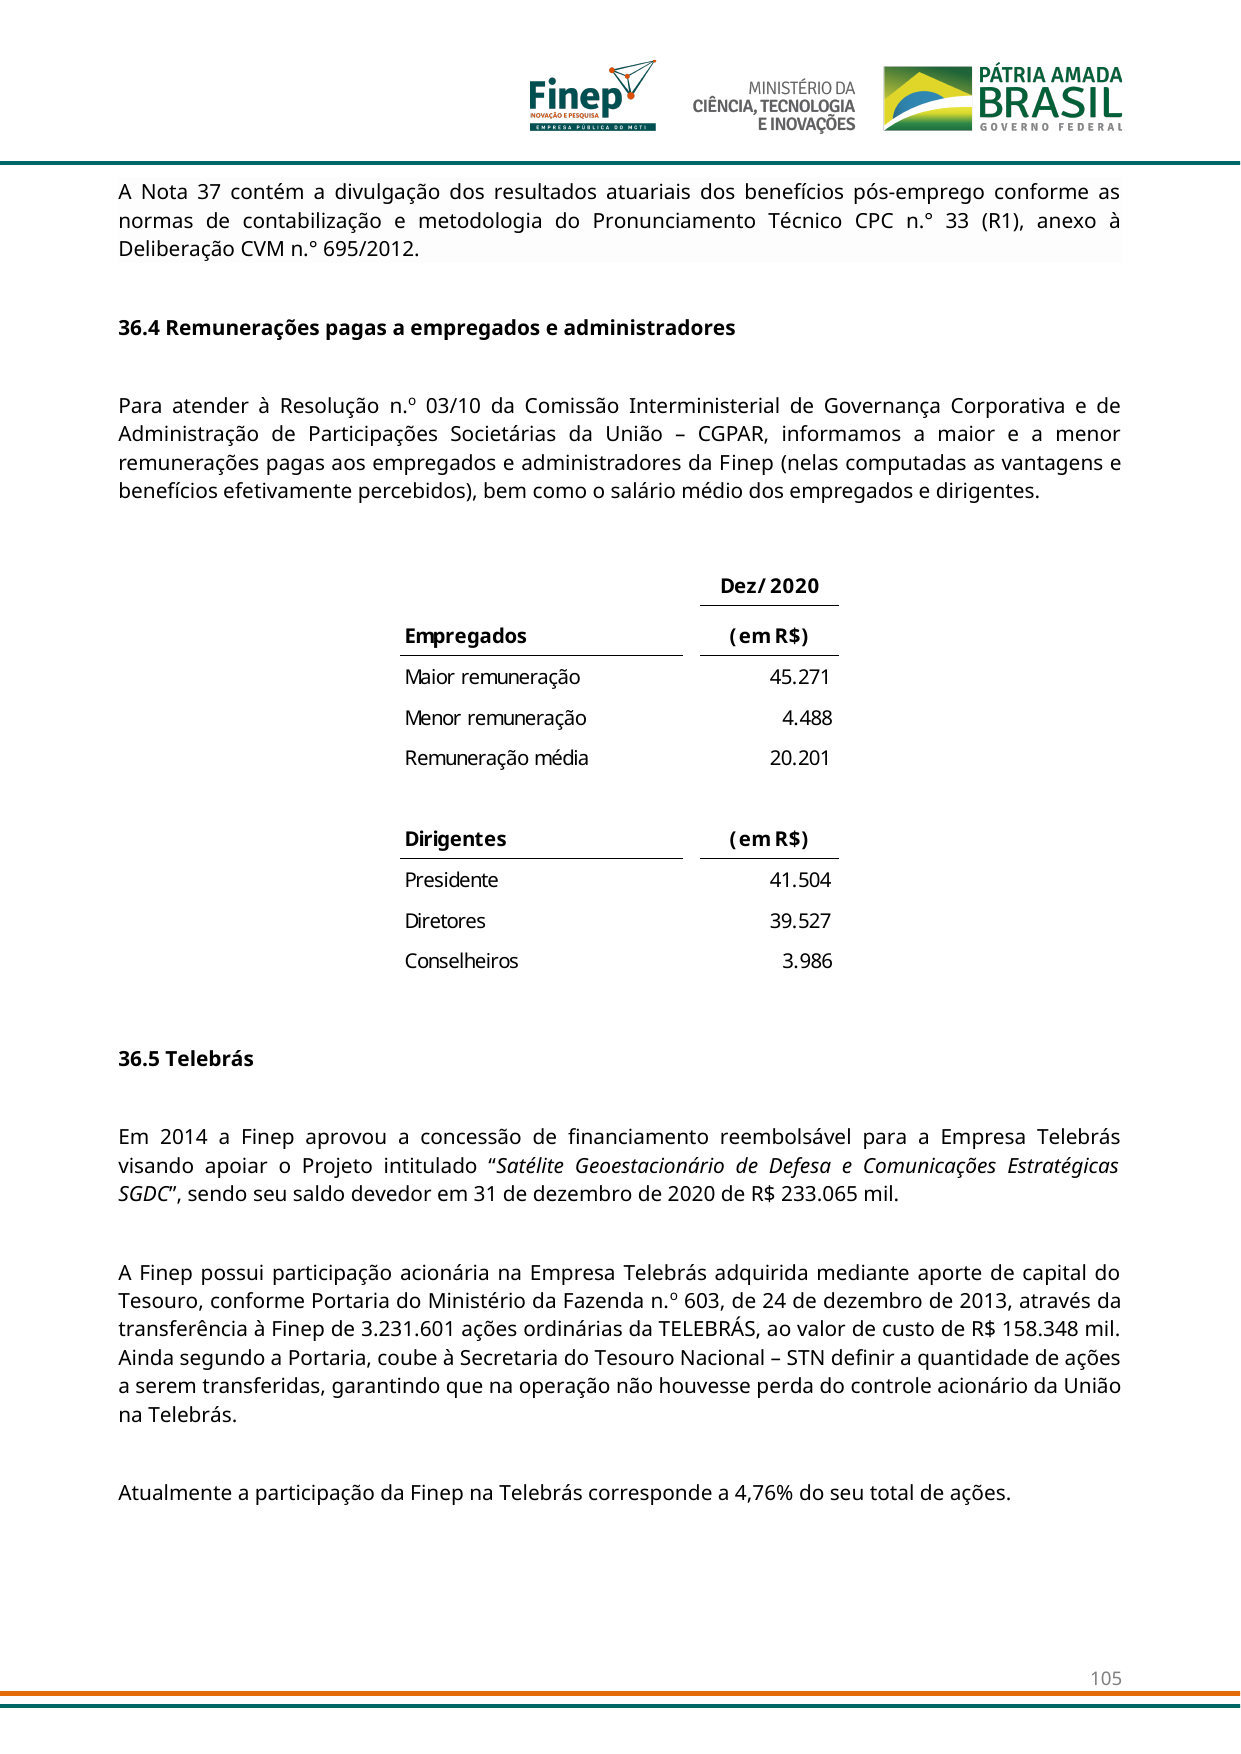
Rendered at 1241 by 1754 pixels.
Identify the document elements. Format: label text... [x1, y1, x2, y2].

text A Nota 37 contém a divulgação dos resultados atuariais dos benefícios pós-emprego conforme as normas de contabilização e metodologia do Pronunciamento Técnico CPC n.° 33 (R1), anexo à Deliberação CVM n.° 695/2012. [118, 177, 1122, 263]
text Para atender à Resolução n.o 03/10 da Comissão Interministerial de Governança Corporativa e de Administração de Participações Societárias da União – CGPAR, informamos a maior e a menor remunerações pagas aos empregados e administradores da Finep (nelas computadas as vantagens e benefícios efetivamente percebidos), bem como o salário médio dos empregados e dirigentes. [118, 391, 1122, 505]
subtitle 36.5 Telebrás [118, 1044, 1122, 1072]
text Em 2014 a Finep aprovou a concessão de financiamento reembolsável para a Empresa Telebrás visando apoiar o Projeto intitulado “Satélite Geoestacionário de Defesa e Comunicações Estratégicas SGDC”, sendo seu saldo devedor em 31 de dezembro de 2020 de R$ 233.065 mil. [118, 1122, 1122, 1208]
text Atualmente a participação da Finep na Telebrás corresponde a 4,76% do seu total de ações. [118, 1478, 1122, 1507]
text A Finep possui participação acionária na Empresa Telebrás adquirida mediante aporte de capital do Tesouro, conforme Portaria do Ministério da Fazenda n.o 603, de 24 de dezembro de 2013, através da transferência à Finep de 3.231.601 ações ordinárias da TELEBRÁS, ao valor de custo de R$ 158.348 mil. Ainda segundo a Portaria, coube à Secretaria do Tesouro Nacional – STN definir a quantidade de ações a serem transferidas, garantindo que na operação não houvesse perda do controle acionário da União na Telebrás. [118, 1258, 1122, 1428]
picture [530, 60, 1123, 134]
subtitle 36.4 Remunerações pagas a empregados e administradores [118, 313, 1122, 341]
